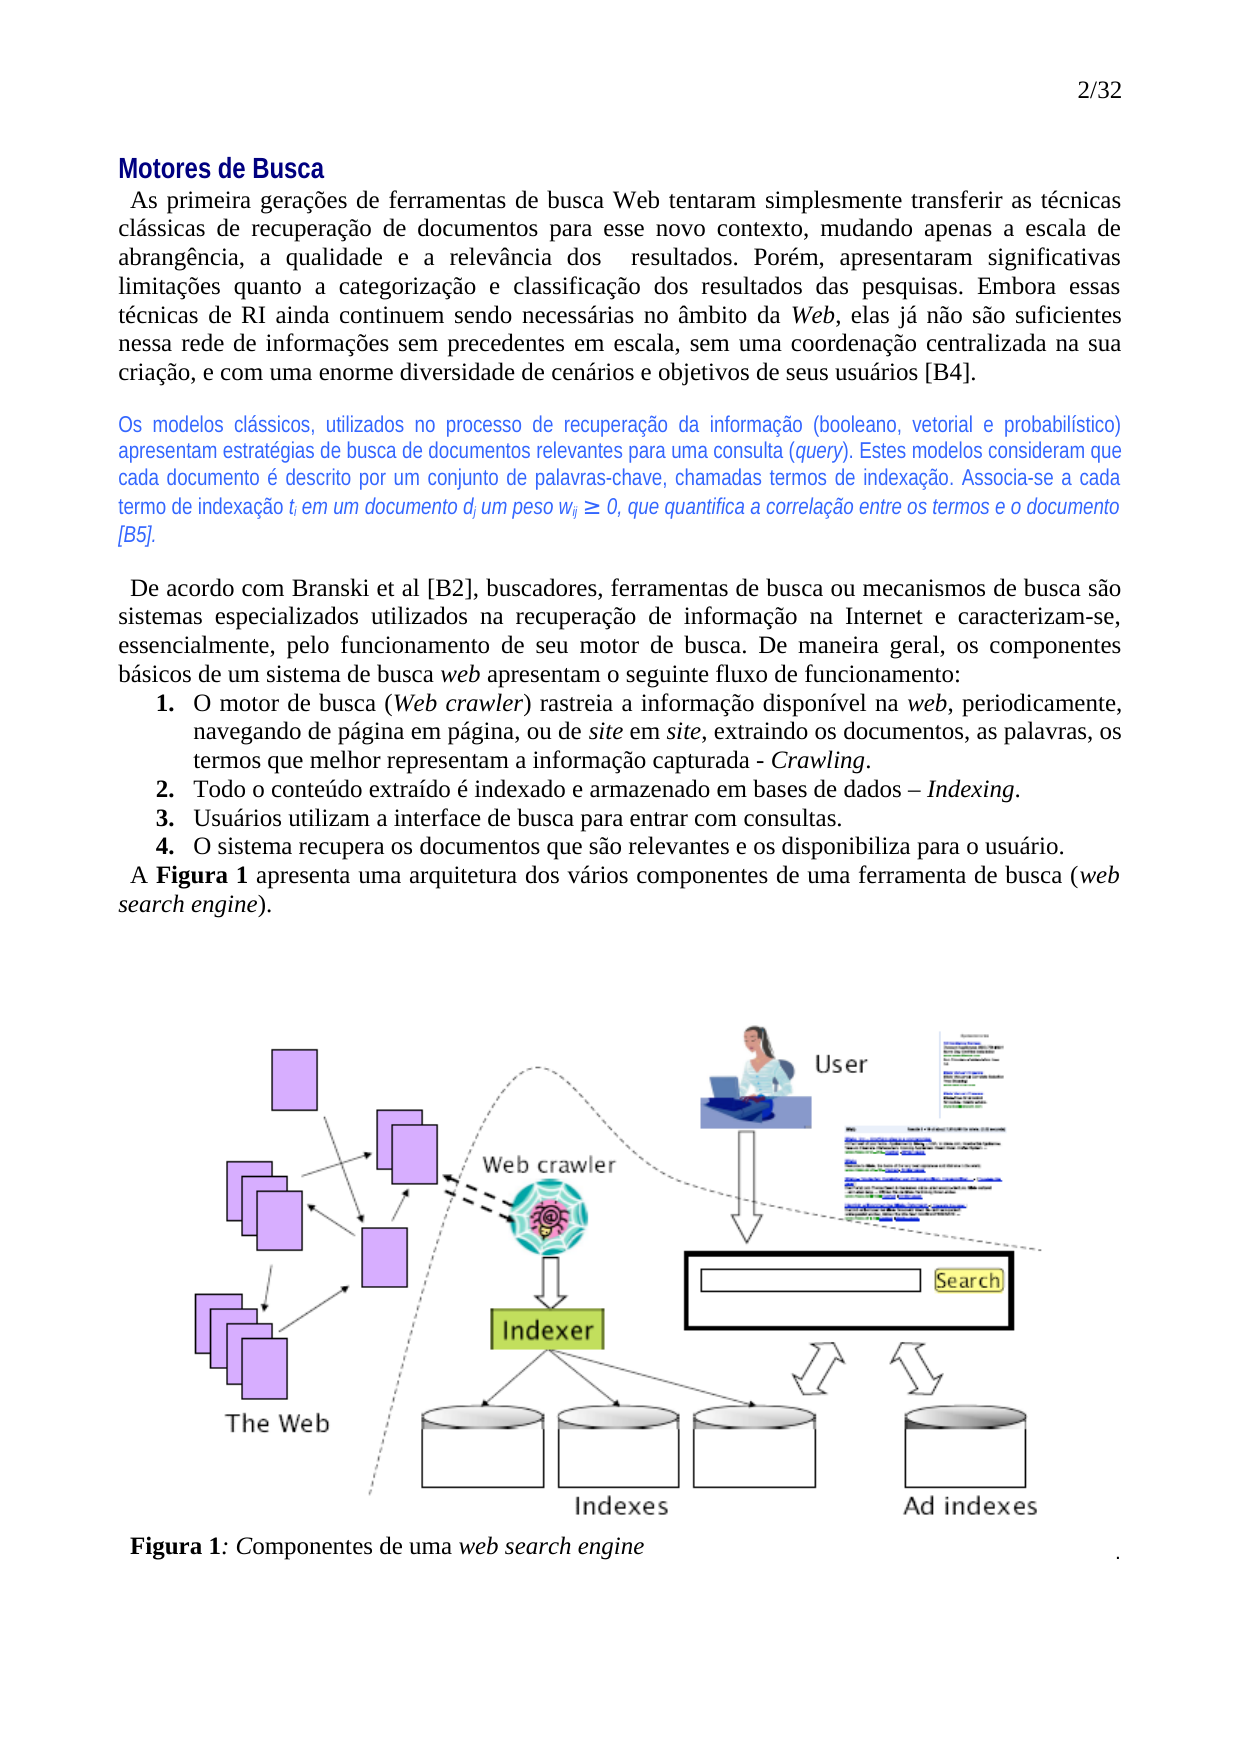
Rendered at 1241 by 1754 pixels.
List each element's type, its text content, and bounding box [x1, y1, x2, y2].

list O motor de busca (Web crawler) rastreia a informação disponível na web, periodicamente, navegando de página em página, ou de site em site, extraindo os documentos, as palavras, os termos que melhor representam a informação capturada - Crawling. [156, 688, 1122, 774]
text . [118, 946, 1122, 1564]
picture [141, 958, 1115, 1531]
text Motores de Busca [118, 151, 1122, 185]
list Todo o conteúdo extraído é indexado e armazenado em bases de dados – Indexing. [156, 774, 1122, 803]
text A Figura 1 apresenta uma arquitetura dos vários componentes de uma ferramenta de busca (web search engine). [118, 860, 1122, 918]
list O sistema recupera os documentos que são relevantes e os disponibiliza para o usuário. [156, 831, 1122, 860]
text Figura 1: Componentes de uma web search engine [130, 1531, 1115, 1559]
text As primeira gerações de ferramentas de busca Web tentaram simplesmente transferir as técnicas clássicas de recuperação de documentos para esse novo contexto, mudando apenas a escala de abrangência, a qualidade e a relevância dos resultados. Porém, apresentaram significativas limitações quanto a categorização e classificação dos resultados das pesquisas. Embora essas técnicas de RI ainda continuem sendo necessárias no âmbito da Web, elas já não são suficientes nessa rede de informações sem precedentes em escala, sem uma coordenação centralizada na sua criação, e com uma enorme diversidade de cenários e objetivos de seus usuários [B4]. [118, 185, 1122, 386]
text Os modelos clássicos, utilizados no processo de recuperação da informação (booleano, vetorial e probabilístico) apresentam estratégias de busca de documentos relevantes para uma consulta (query). Estes modelos consideram que cada documento é descrito por um conjunto de palavras-chave, chamadas termos de indexação. Associa-se a cada termo de indexação ti em um documento dj um peso wij ≥ 0, que quantifica a correlação entre os termos e o documento [B5]. [118, 411, 1122, 548]
list Usuários utilizam a interface de busca para entrar com consultas. [156, 803, 1122, 831]
text De acordo com Branski et al [B2], buscadores, ferramentas de busca ou mecanismos de busca são sistemas especializados utilizados na recuperação de informação na Internet e caracterizam-se, essencialmente, pelo funcionamento de seu motor de busca. De maneira geral, os componentes básicos de um sistema de busca web apresentam o seguinte fluxo de funcionamento: [118, 573, 1122, 688]
